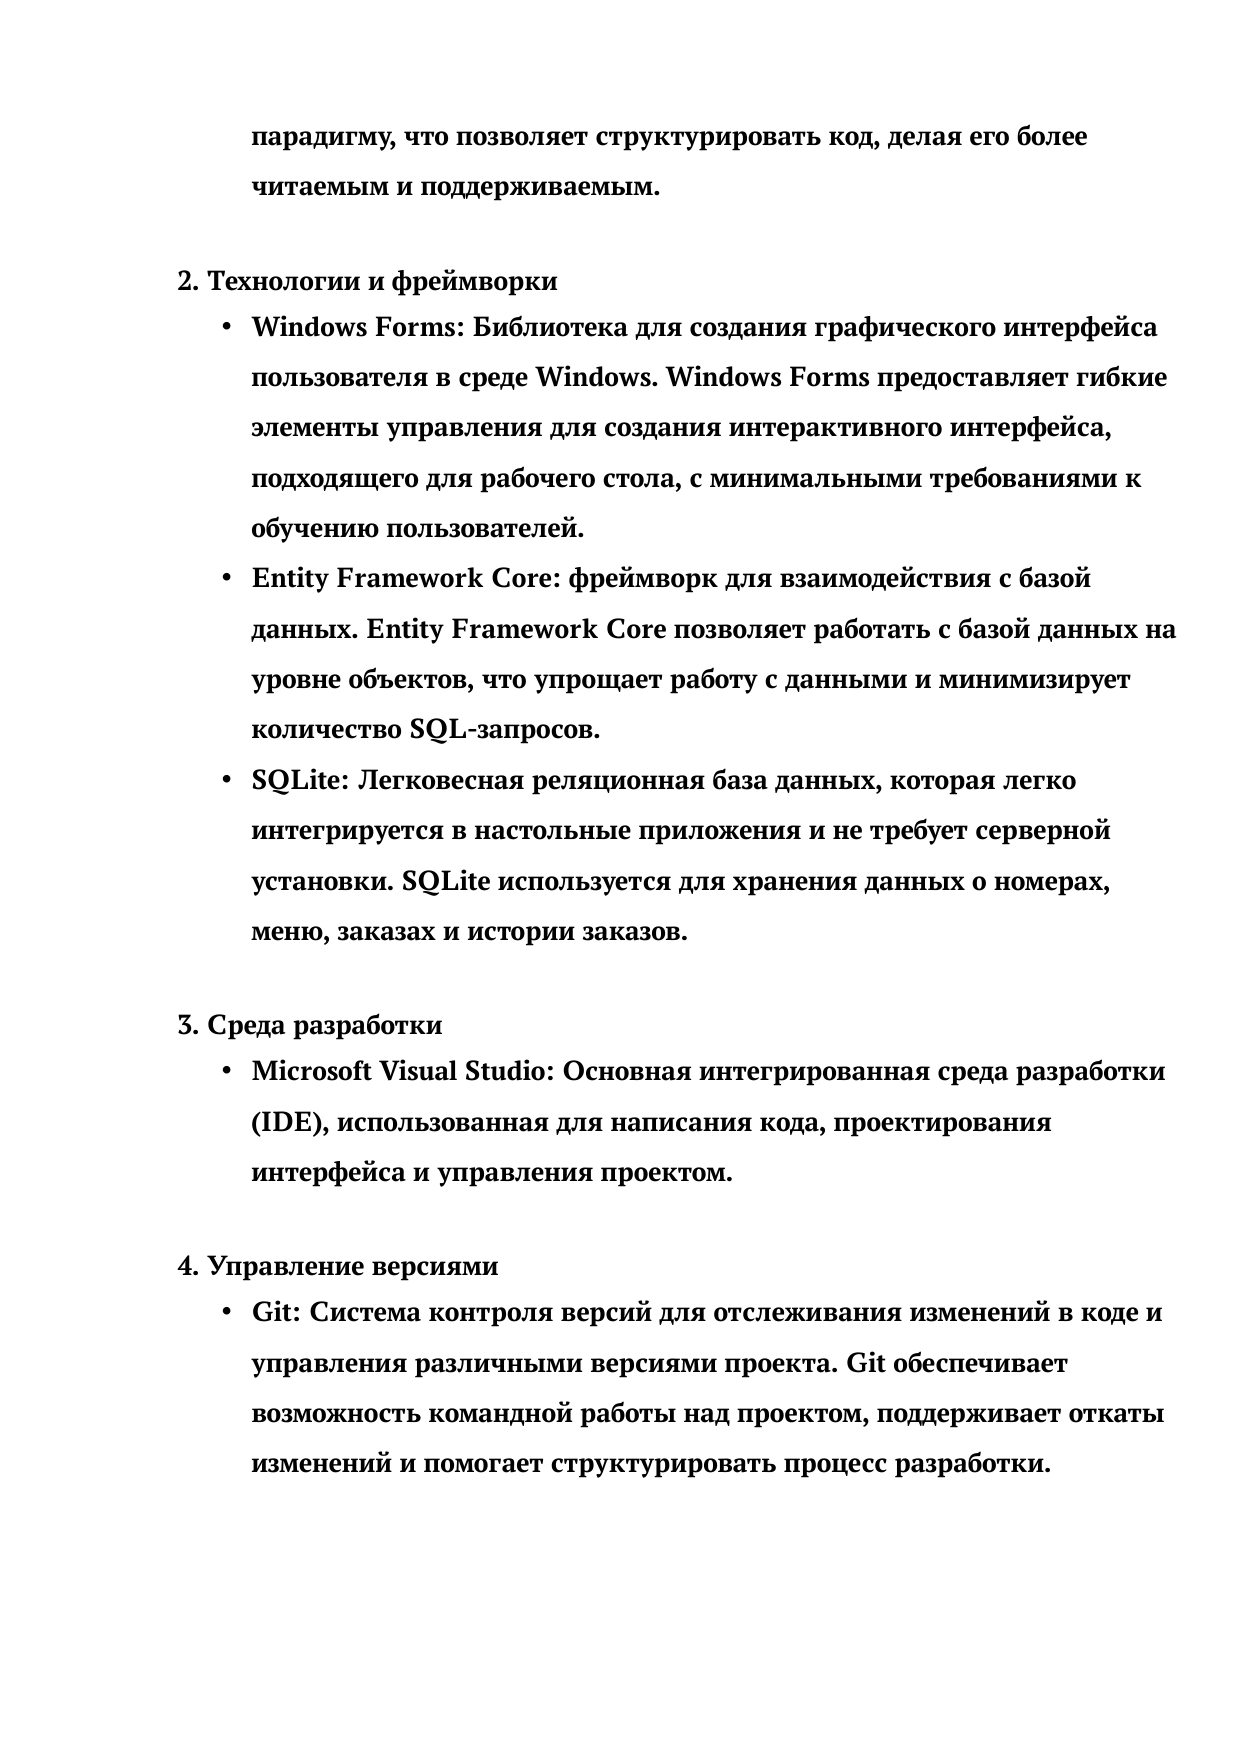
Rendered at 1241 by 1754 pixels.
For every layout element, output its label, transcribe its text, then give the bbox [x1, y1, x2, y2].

subtitle 3. Среда разработки [177, 1007, 1181, 1041]
list Git: Система контроля версий для отслеживания изменений в коде и управления различными версиями проекта. Git обеспечивает возможность командной работы над проектом, поддерживает откаты изменений и помогает структурировать процесс разработки. [222, 1294, 1181, 1479]
list SQLite: Легковесная реляционная база данных, которая легко интегрируется в настольные приложения и не требует серверной установки. SQLite используется для хранения данных о номерах, меню, заказах и истории заказов. [222, 762, 1181, 946]
list парадигму, что позволяет структурировать код, делая его более читаемым и поддерживаемым. [222, 118, 1181, 202]
list Microsoft Visual Studio: Основная интегрированная среда разработки (IDE), использованная для написания кода, проектирования интерфейса и управления проектом. [222, 1053, 1181, 1188]
subtitle 4. Управление версиями [177, 1248, 1181, 1282]
subtitle 2. Технологии и фреймворки [177, 263, 1181, 296]
list Entity Framework Core: фреймворк для взаимодействия с базой данных. Entity Framework Core позволяет работать с базой данных на уровне объектов, что упрощает работу с данными и минимизирует количество SQL-запросов. [222, 561, 1181, 745]
list Windows Forms: Библиотека для создания графического интерфейса пользователя в среде Windows. Windows Forms предоставляет гибкие элементы управления для создания интерактивного интерфейса, подходящего для рабочего стола, с минимальными требованиями к обучению пользователей. [222, 309, 1181, 544]
